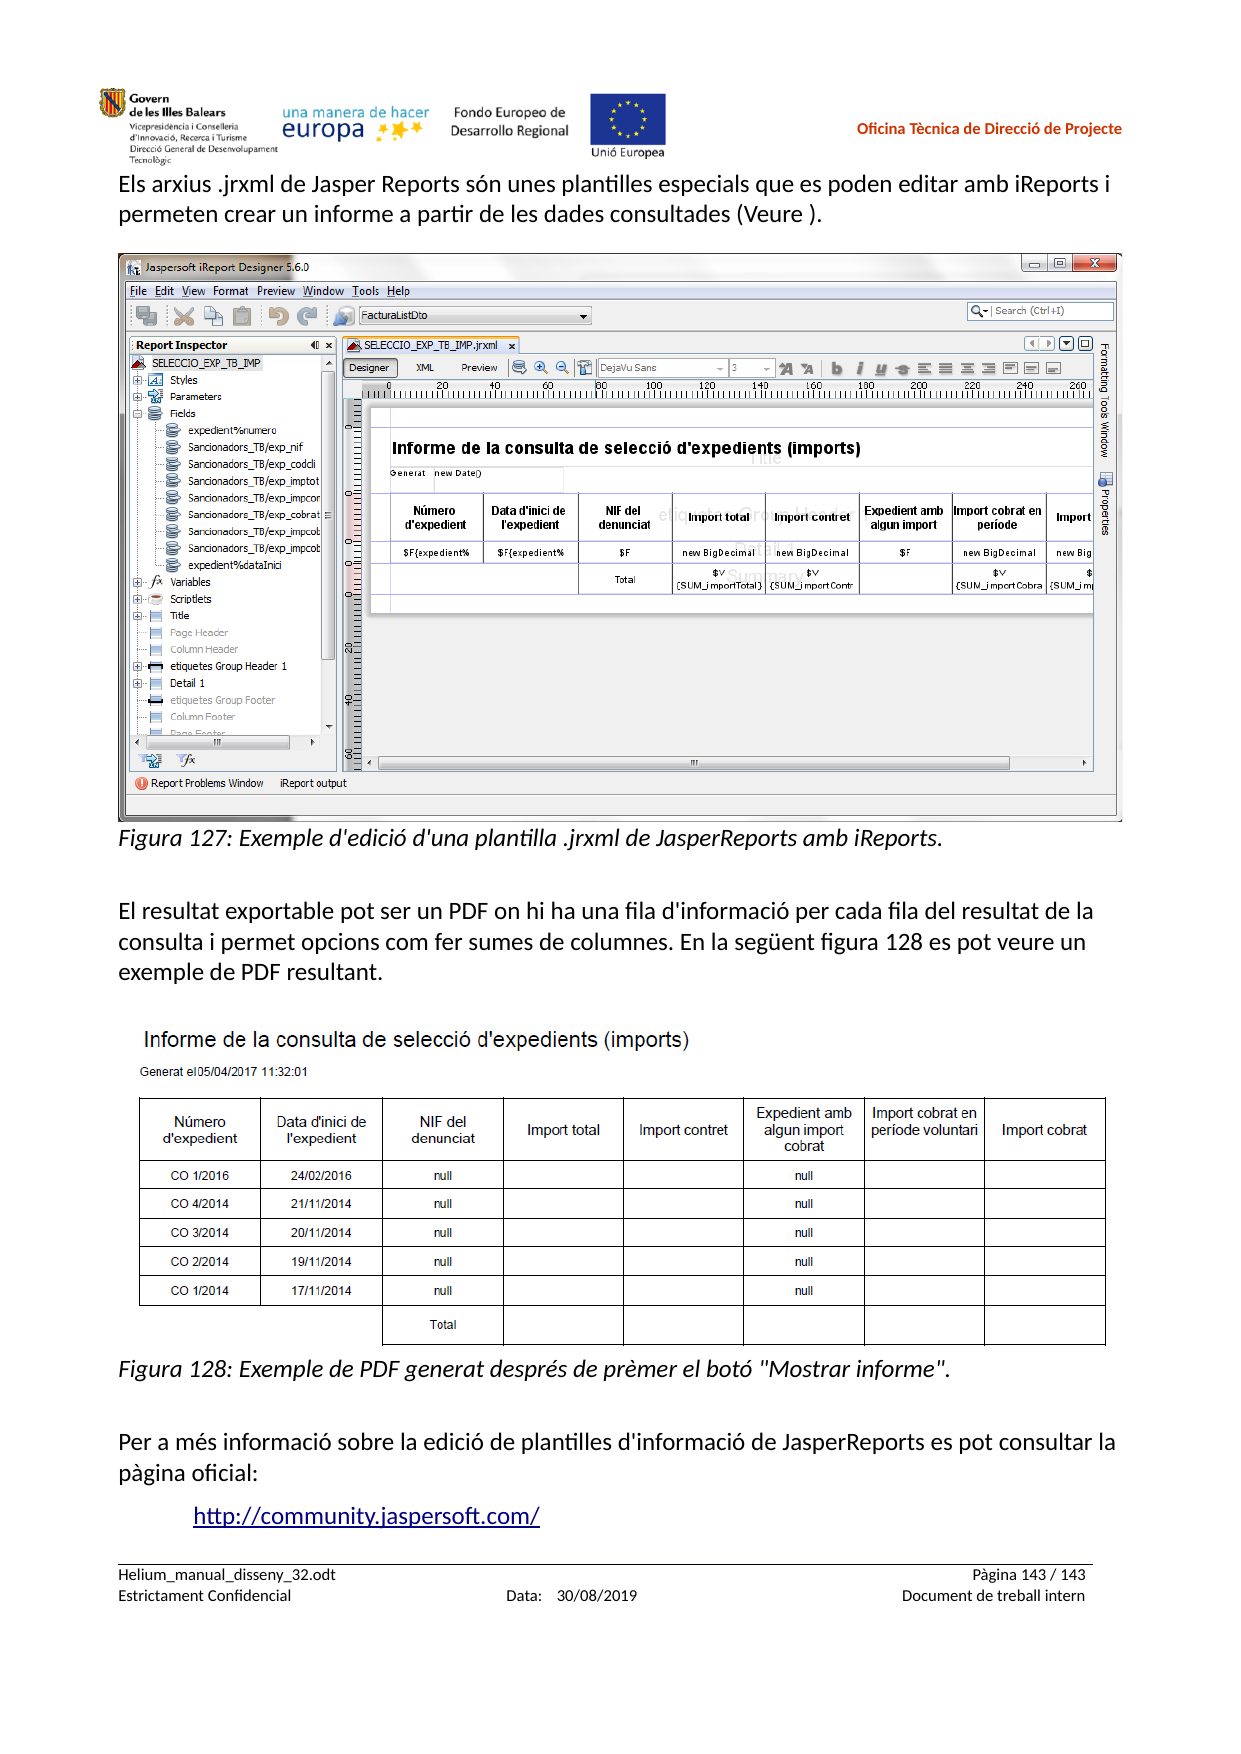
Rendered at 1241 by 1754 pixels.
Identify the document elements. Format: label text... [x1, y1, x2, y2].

text Figura 128: Exemple de PDF generat després de prèmer el botó "Mostrar informe". [118, 1353, 1122, 1383]
text Els arxius .jrxml de Jasper Reports són unes plantilles especials que es poden editar amb iReports i permeten crear un informe a partir de les dades consultades (Veure ). [118, 168, 1122, 229]
text http://community.jaspersoft.com/ [118, 1500, 1122, 1531]
picture [118, 253, 1123, 822]
picture [118, 1011, 1123, 1353]
text Per a més informació sobre la edició de plantilles d'informació de JasperReports es pot consultar la pàgina oficial: [118, 1427, 1122, 1488]
text El resultat exportable pot ser un PDF on hi ha una fila d'informació per cada fila del resultat de la consulta i permet opcions com fer sumes de columnes. En la següent figura 128 es pot veure un exemple de PDF resultant. [118, 895, 1122, 987]
picture [99, 87, 668, 166]
text Figura 127: Exemple d'edició d'una plantilla .jrxml de JasperReports amb iReports. [118, 822, 1122, 852]
